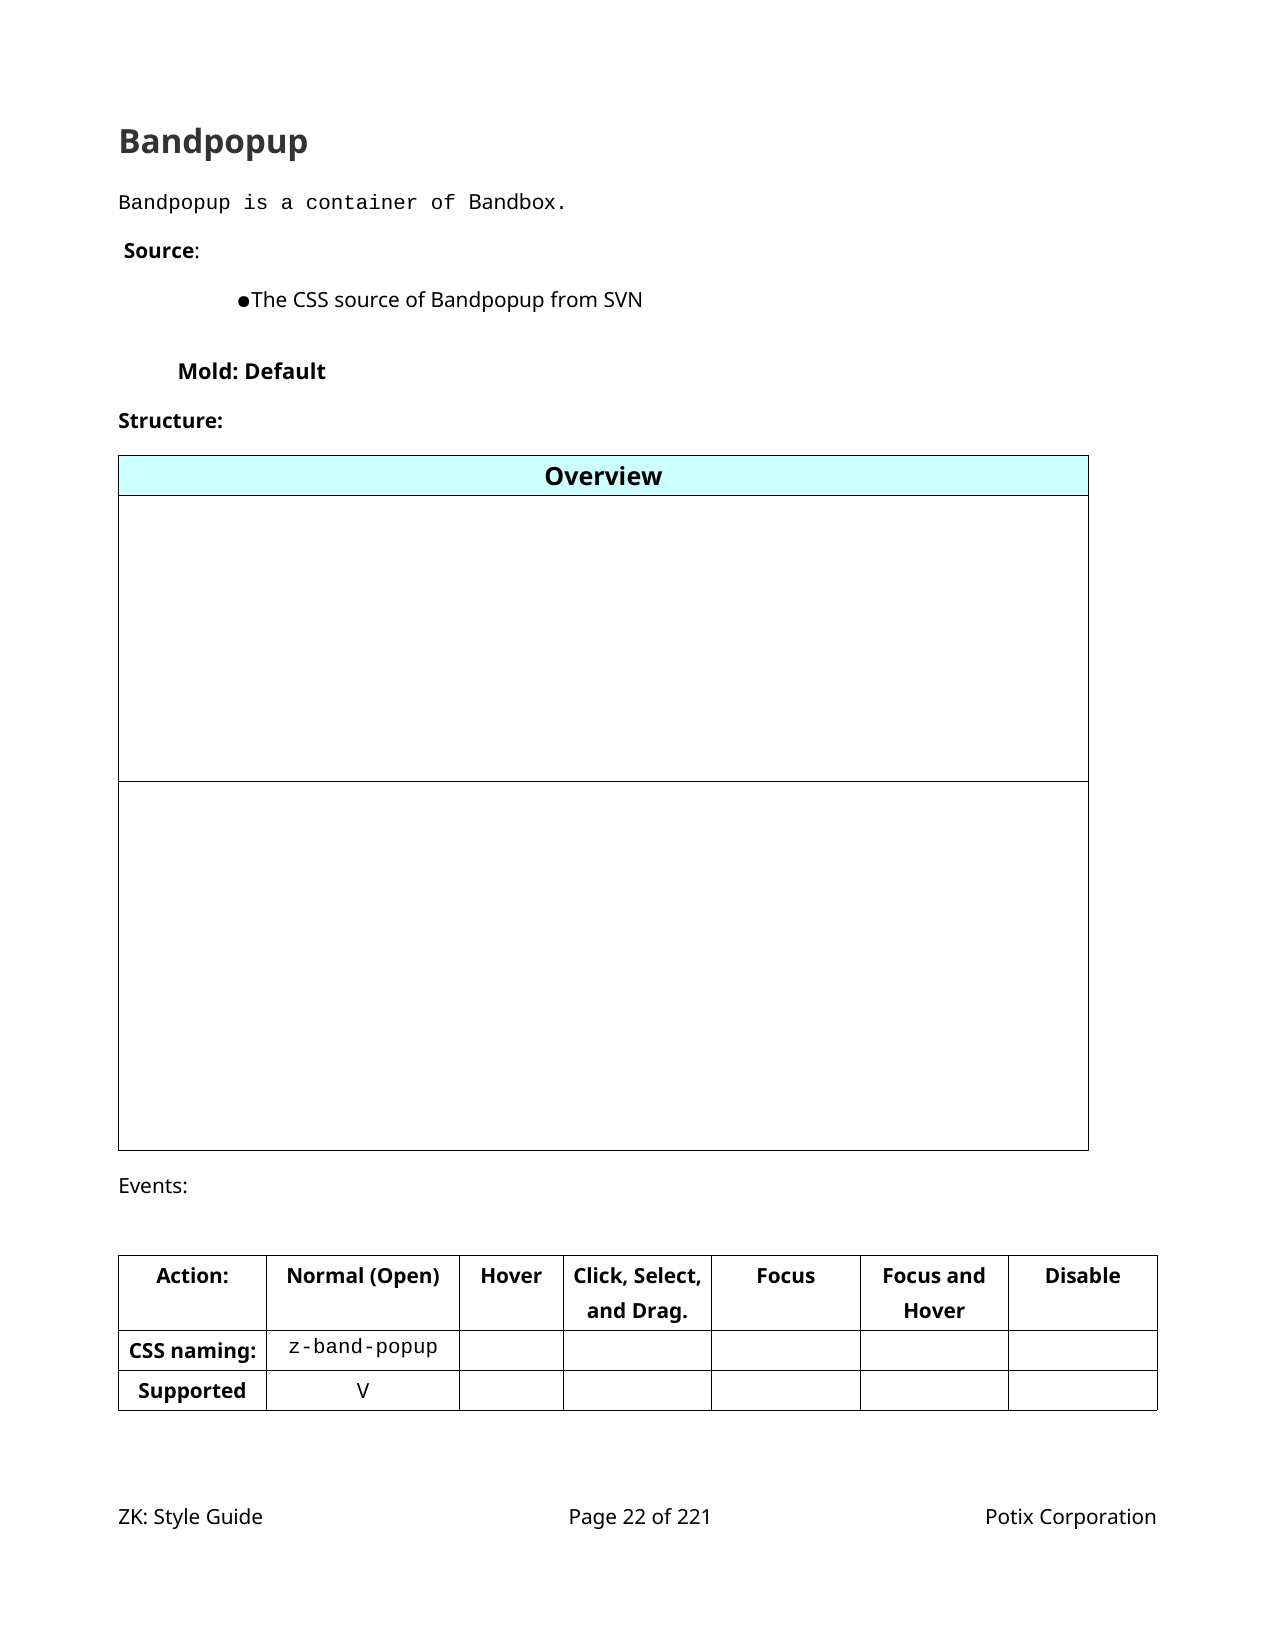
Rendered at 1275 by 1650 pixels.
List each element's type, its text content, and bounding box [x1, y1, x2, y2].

table_cell [712, 1331, 860, 1370]
table_cell [119, 496, 1088, 781]
table_header Hover [460, 1256, 563, 1330]
table_cell [712, 1371, 860, 1410]
table_cell [564, 1371, 711, 1410]
table_cell [1009, 1331, 1157, 1370]
table_header Focus [712, 1256, 860, 1330]
table_cell [460, 1371, 563, 1410]
table_cell [861, 1331, 1008, 1370]
table_cell Supported [119, 1371, 266, 1410]
table_header Normal (Open) [267, 1256, 459, 1330]
table_cell [1009, 1371, 1157, 1410]
text Bandpopup is a container of Bandbox. [118, 187, 1157, 216]
text Source: [118, 236, 1157, 264]
text Structure: [118, 406, 1157, 434]
table_cell z-band-popup [267, 1331, 459, 1370]
table_cell V [267, 1371, 459, 1410]
table_cell CSS naming: [119, 1331, 266, 1370]
table_cell [564, 1331, 711, 1370]
list The CSS source of Bandpopup from SVN [236, 285, 1157, 313]
table_header Focus and Hover [861, 1256, 1008, 1330]
text Events: [118, 1171, 1157, 1234]
subtitle Mold: Default [177, 356, 1157, 386]
table_header Action: [119, 1256, 266, 1330]
subtitle Bandpopup [118, 118, 1157, 163]
table_cell [119, 782, 1088, 1150]
table_header Disable [1009, 1256, 1157, 1330]
table_header Overview [119, 456, 1088, 495]
table_cell [861, 1371, 1008, 1410]
table_header Click, Select, and Drag. [564, 1256, 711, 1330]
table_cell [460, 1331, 563, 1370]
